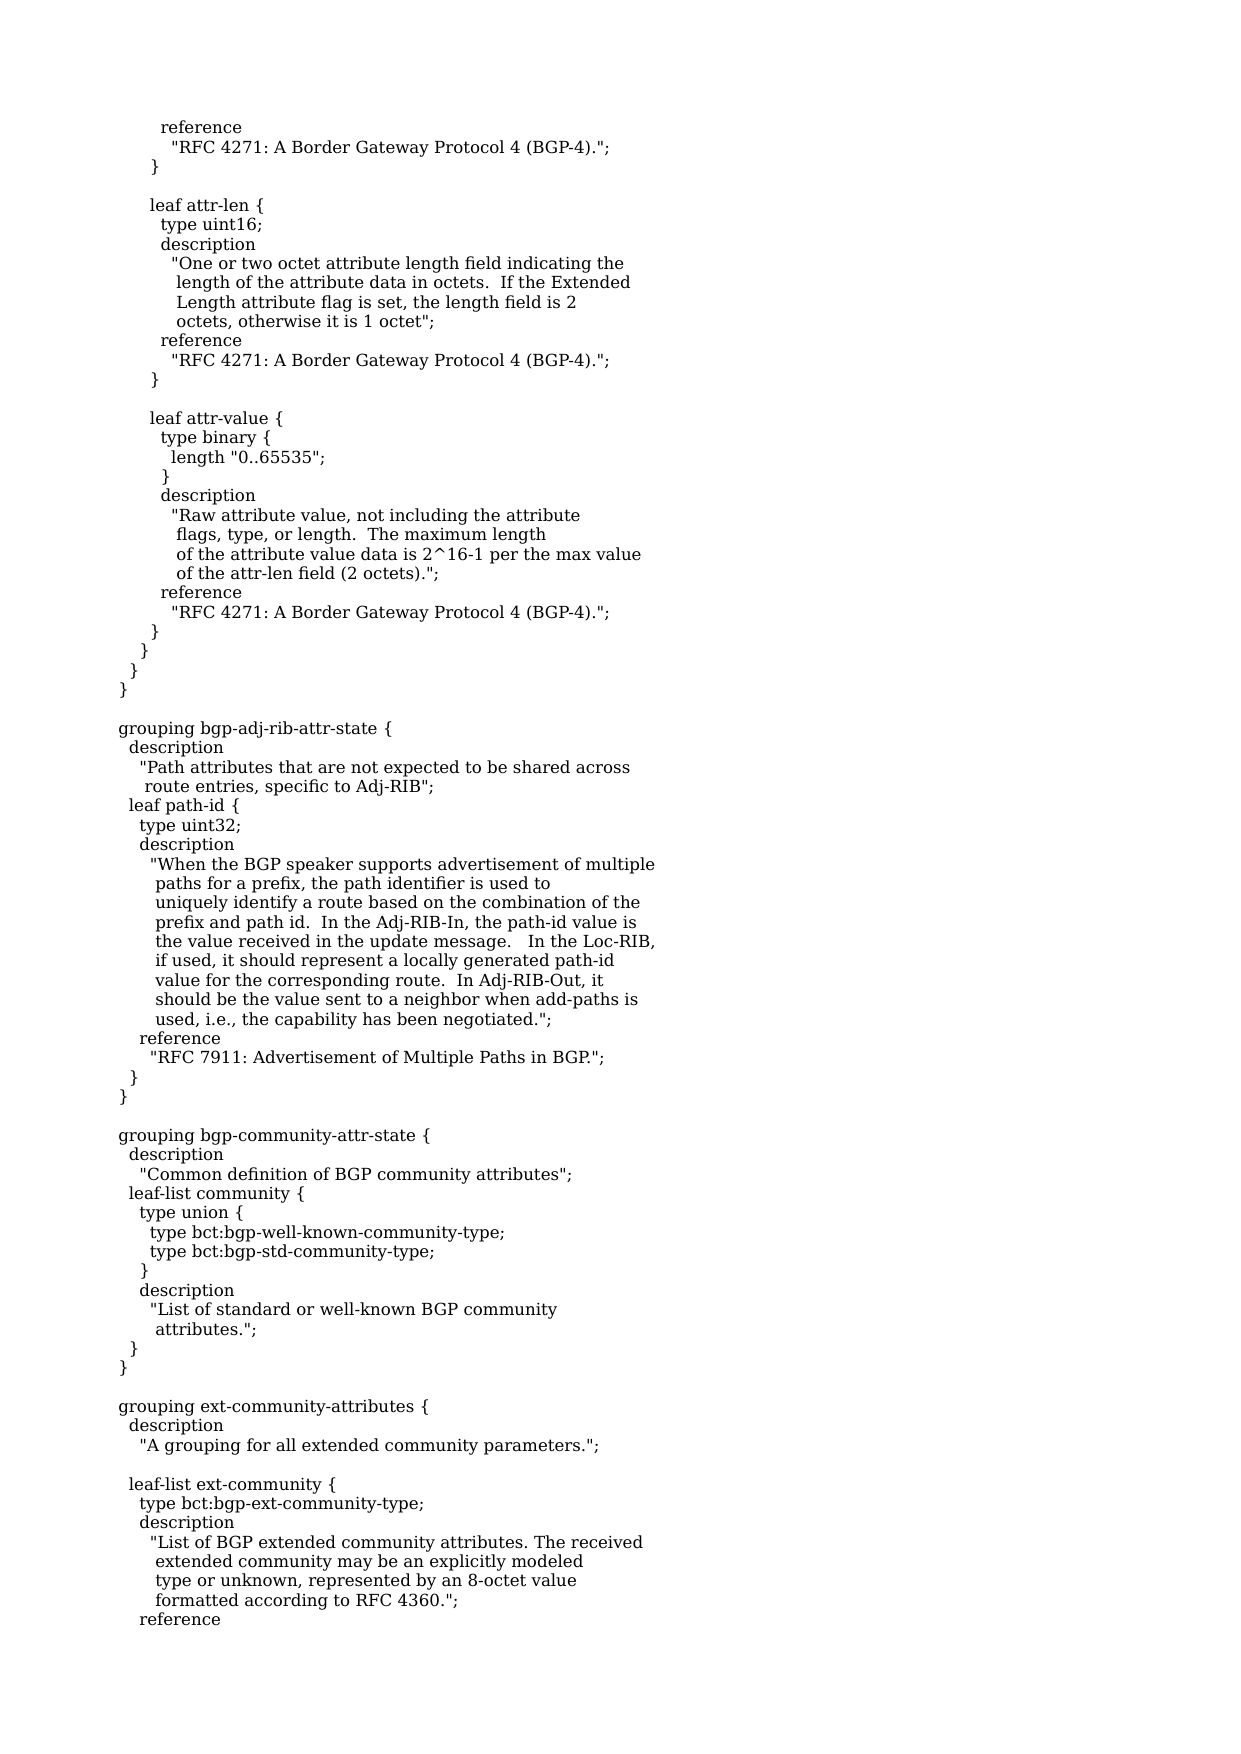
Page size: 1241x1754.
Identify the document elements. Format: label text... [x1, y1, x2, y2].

text "A grouping for all extended community parameters."; [118, 1436, 1122, 1455]
text description [118, 1513, 1122, 1532]
text } [118, 661, 1122, 680]
text reference [118, 118, 1122, 137]
text description [118, 1145, 1122, 1164]
text route entries, specific to Adj-RIB"; [118, 777, 1122, 796]
text flags, type, or length. The maximum length [118, 525, 1122, 544]
text the value received in the update message. In the Loc-RIB, [118, 932, 1122, 951]
text description [118, 234, 1122, 254]
text type uint32; [118, 816, 1122, 835]
text "RFC 4271: A Border Gateway Protocol 4 (BGP-4)."; [118, 351, 1122, 370]
text length "0..65535"; [118, 447, 1122, 467]
text description [118, 835, 1122, 854]
text } [118, 1067, 1122, 1087]
text leaf-list ext-community { [118, 1474, 1122, 1494]
text } [118, 1261, 1122, 1281]
text } [118, 641, 1122, 661]
text value for the corresponding route. In Adj-RIB-Out, it [118, 971, 1122, 990]
text leaf-list community { [118, 1184, 1122, 1203]
text description [118, 1281, 1122, 1300]
text octets, otherwise it is 1 octet"; [118, 312, 1122, 331]
text reference [118, 1610, 1122, 1629]
text } [118, 370, 1122, 389]
text type bct:bgp-std-community-type; [118, 1242, 1122, 1261]
text type uint16; [118, 215, 1122, 234]
text type bct:bgp-well-known-community-type; [118, 1222, 1122, 1242]
text type union { [118, 1203, 1122, 1222]
text } [118, 1358, 1122, 1377]
text uniquely identify a route based on the combination of the [118, 893, 1122, 912]
text type bct:bgp-ext-community-type; [118, 1494, 1122, 1513]
text reference [118, 583, 1122, 602]
text leaf attr-value { [118, 409, 1122, 428]
text "RFC 4271: A Border Gateway Protocol 4 (BGP-4)."; [118, 602, 1122, 622]
text leaf attr-len { [118, 196, 1122, 215]
text reference [118, 331, 1122, 351]
text attributes."; [118, 1319, 1122, 1339]
text "RFC 4271: A Border Gateway Protocol 4 (BGP-4)."; [118, 137, 1122, 157]
text grouping bgp-community-attr-state { [118, 1126, 1122, 1145]
text "When the BGP speaker supports advertisement of multiple [118, 854, 1122, 874]
text description [118, 738, 1122, 757]
text "List of standard or well-known BGP community [118, 1300, 1122, 1319]
text } [118, 680, 1122, 699]
text description [118, 1416, 1122, 1436]
text } [118, 1339, 1122, 1358]
text "Common definition of BGP community attributes"; [118, 1164, 1122, 1184]
text paths for a prefix, the path identifier is used to [118, 874, 1122, 893]
text } [118, 1087, 1122, 1106]
text } [118, 157, 1122, 176]
text type binary { [118, 428, 1122, 447]
text of the attr-len field (2 octets)."; [118, 564, 1122, 583]
text Length attribute flag is set, the length field is 2 [118, 292, 1122, 312]
text grouping ext-community-attributes { [118, 1397, 1122, 1416]
text "Path attributes that are not expected to be shared across [118, 757, 1122, 777]
text "Raw attribute value, not including the attribute [118, 506, 1122, 525]
text of the attribute value data is 2^16-1 per the max value [118, 544, 1122, 564]
text length of the attribute data in octets. If the Extended [118, 273, 1122, 292]
text "One or two octet attribute length field indicating the [118, 254, 1122, 273]
text } [118, 622, 1122, 641]
text "List of BGP extended community attributes. The received [118, 1532, 1122, 1552]
text prefix and path id. In the Adj-RIB-In, the path-id value is [118, 912, 1122, 932]
text grouping bgp-adj-rib-attr-state { [118, 719, 1122, 738]
text formatted according to RFC 4360."; [118, 1591, 1122, 1610]
text used, i.e., the capability has been negotiated."; [118, 1009, 1122, 1029]
text description [118, 486, 1122, 506]
text if used, it should represent a locally generated path-id [118, 951, 1122, 971]
text reference [118, 1029, 1122, 1048]
text leaf path-id { [118, 796, 1122, 816]
text extended community may be an explicitly modeled [118, 1552, 1122, 1571]
text should be the value sent to a neighbor when add-paths is [118, 990, 1122, 1009]
text type or unknown, represented by an 8-octet value [118, 1571, 1122, 1591]
text } [118, 467, 1122, 486]
text "RFC 7911: Advertisement of Multiple Paths in BGP."; [118, 1048, 1122, 1067]
